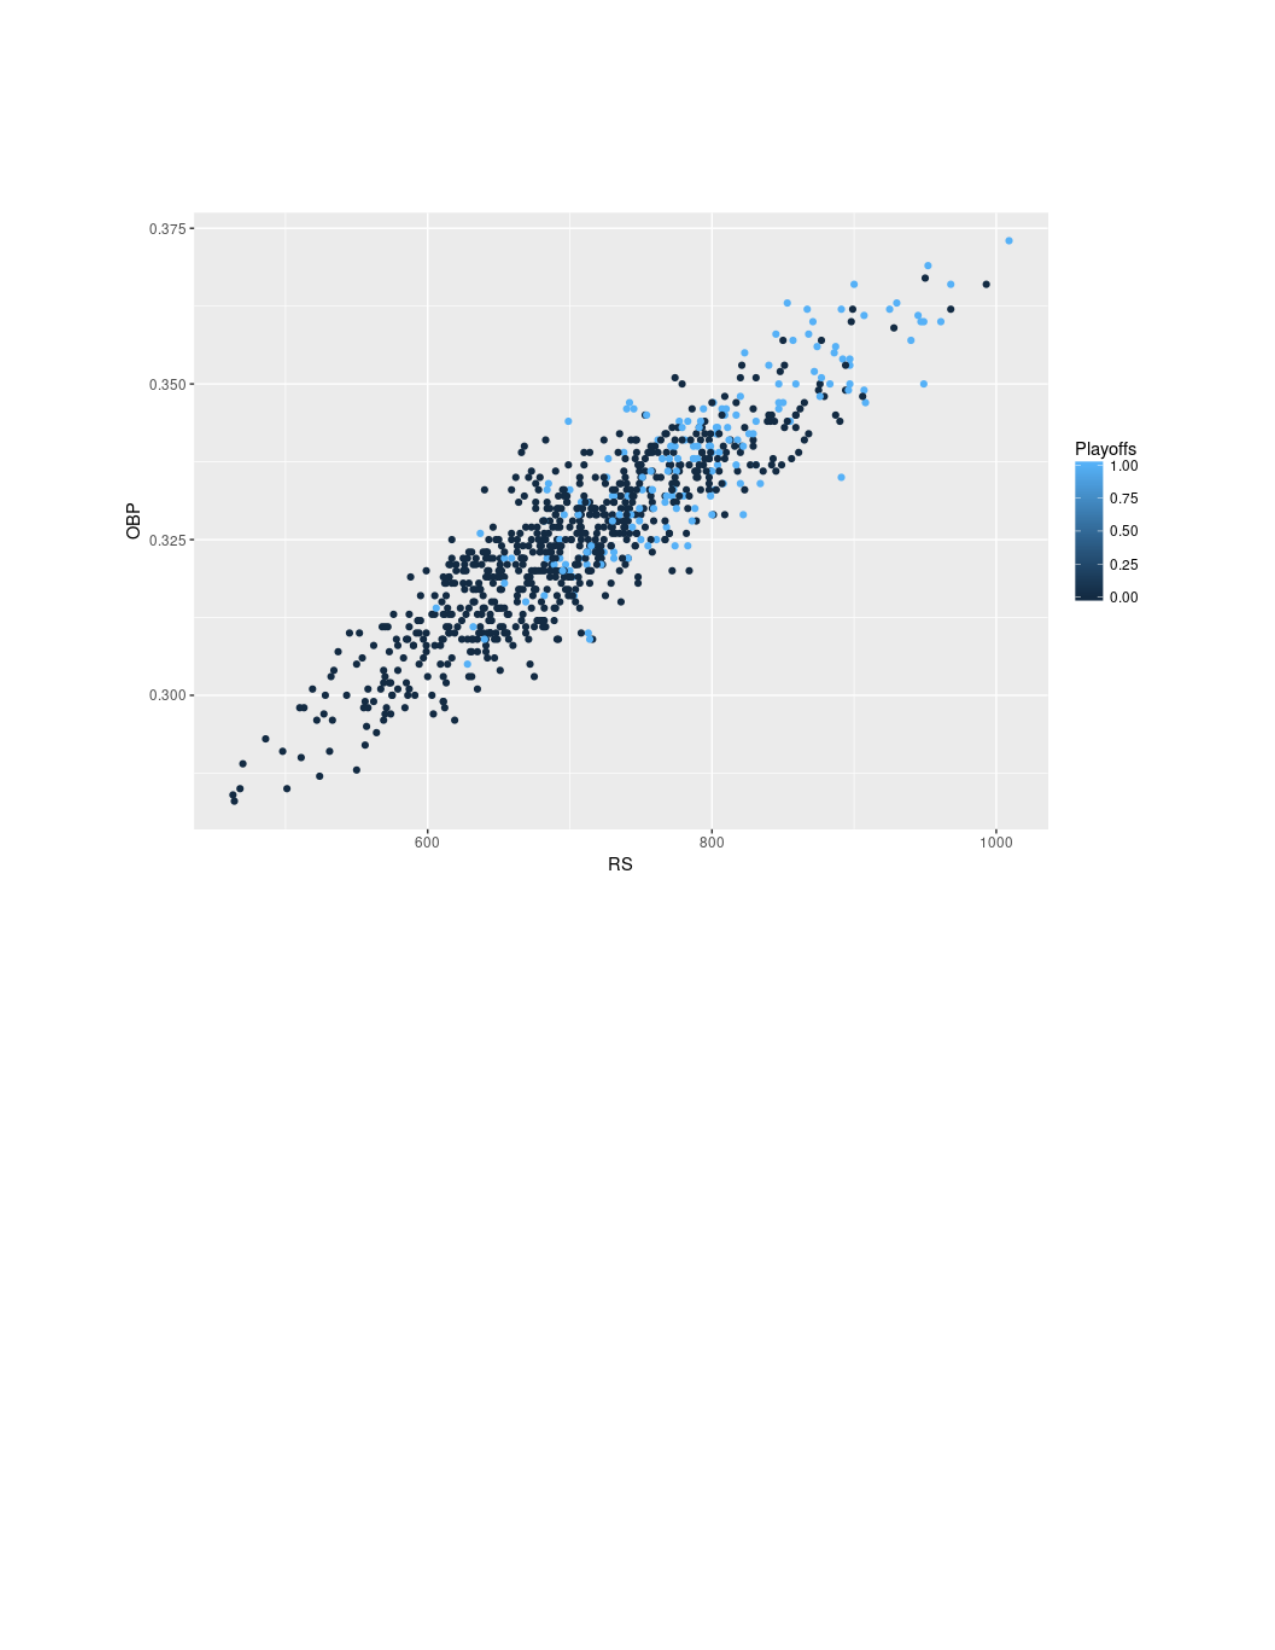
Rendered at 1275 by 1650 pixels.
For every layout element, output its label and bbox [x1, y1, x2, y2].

picture [118, 204, 1157, 879]
